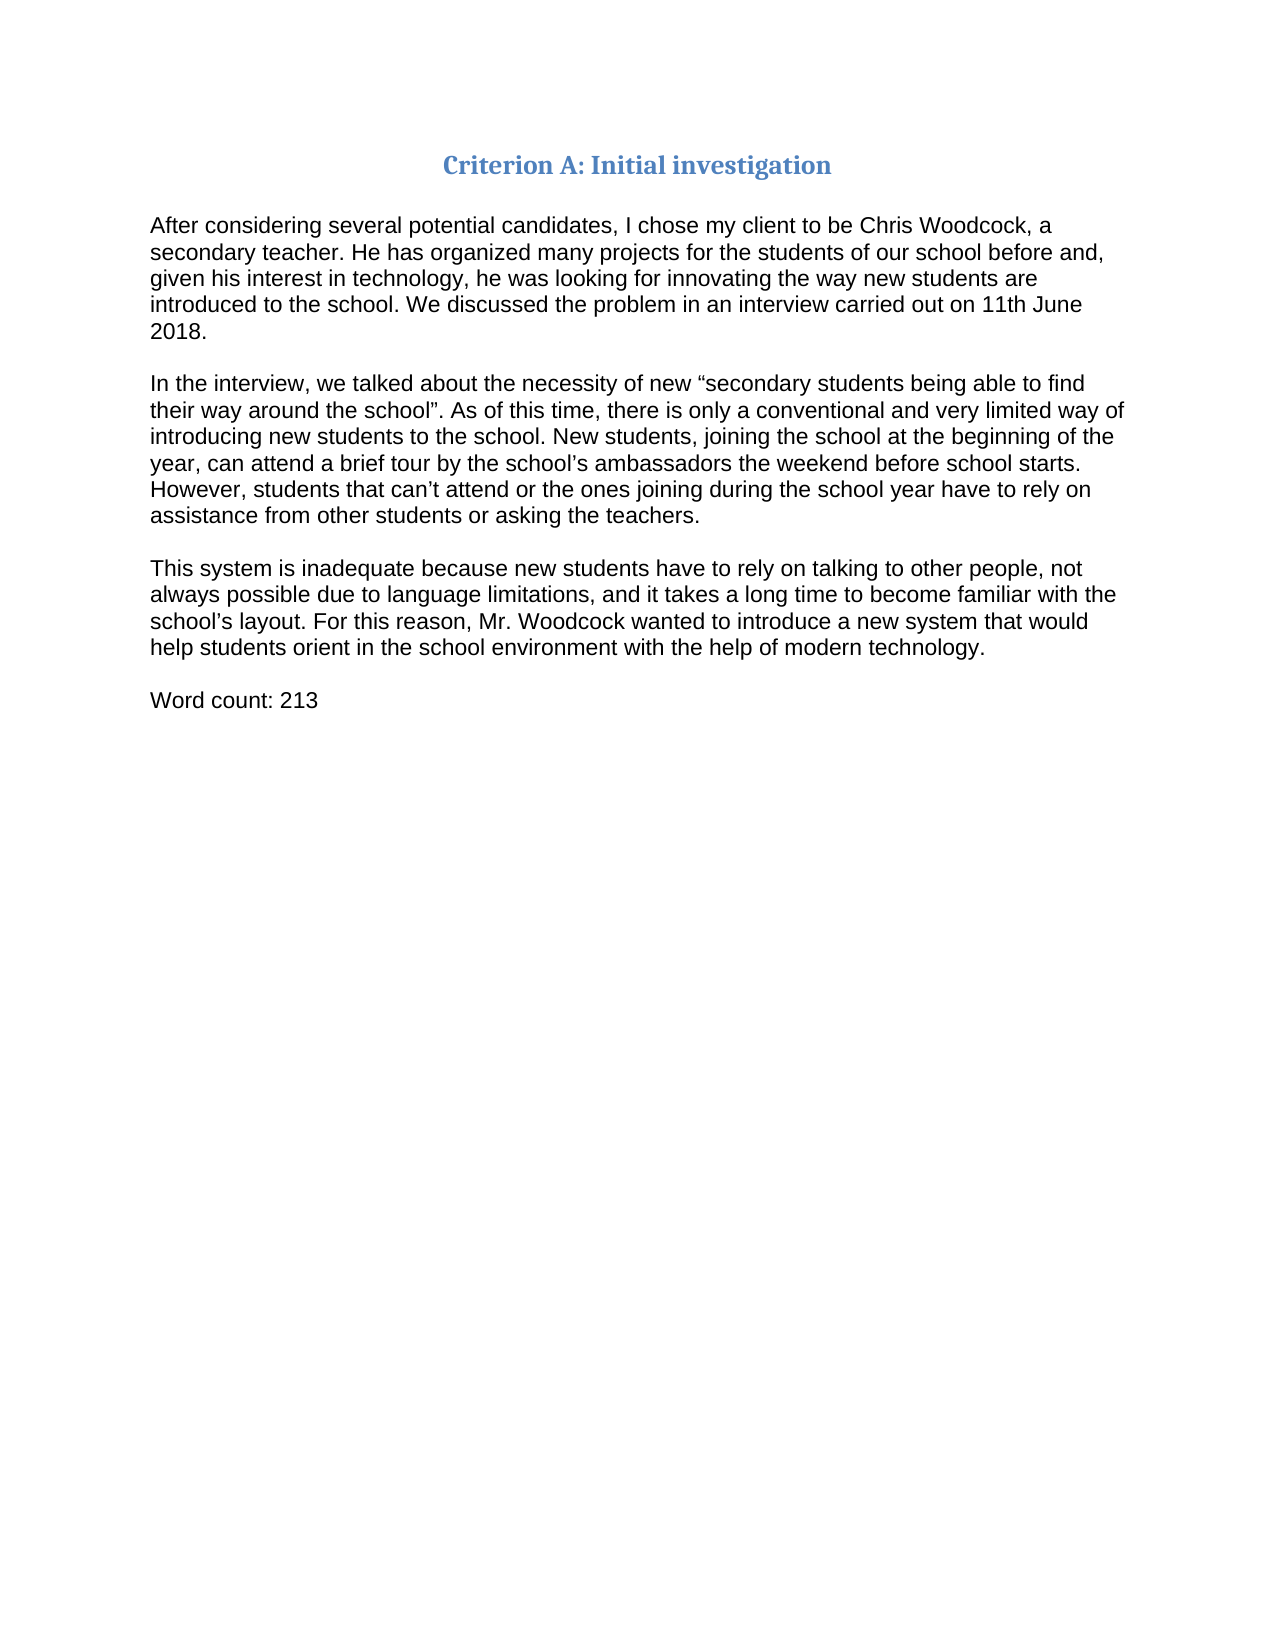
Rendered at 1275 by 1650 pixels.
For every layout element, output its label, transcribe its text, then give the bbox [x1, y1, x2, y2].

text Criterion A: Initial investigation [150, 150, 1125, 181]
text This system is inadequate because new students have to rely on talking to other people, not always possible due to language limitations, and it takes a long time to become familiar with the school’s layout. For this reason, Mr. Woodcock wanted to introduce a new system that would help students orient in the school environment with the help of modern technology. [150, 555, 1125, 660]
text In the interview, we talked about the necessity of new “secondary students being able to find their way around the school”. As of this time, there is only a conventional and very limited way of introducing new students to the school. New students, joining the school at the beginning of the year, can attend a brief tour by the school’s ambassadors the weekend before school starts. However, students that can’t attend or the ones joining during the school year have to rely on assistance from other students or asking the teachers. [150, 370, 1125, 528]
text Word count: 213 [150, 687, 1125, 713]
text After considering several potential candidates, I chose my client to be Chris Woodcock, a secondary teacher. He has organized many projects for the students of our school before and, given his interest in technology, he was looking for innovating the way new students are introduced to the school. We discussed the problem in an interview carried out on 11th June 2018. [150, 212, 1125, 344]
